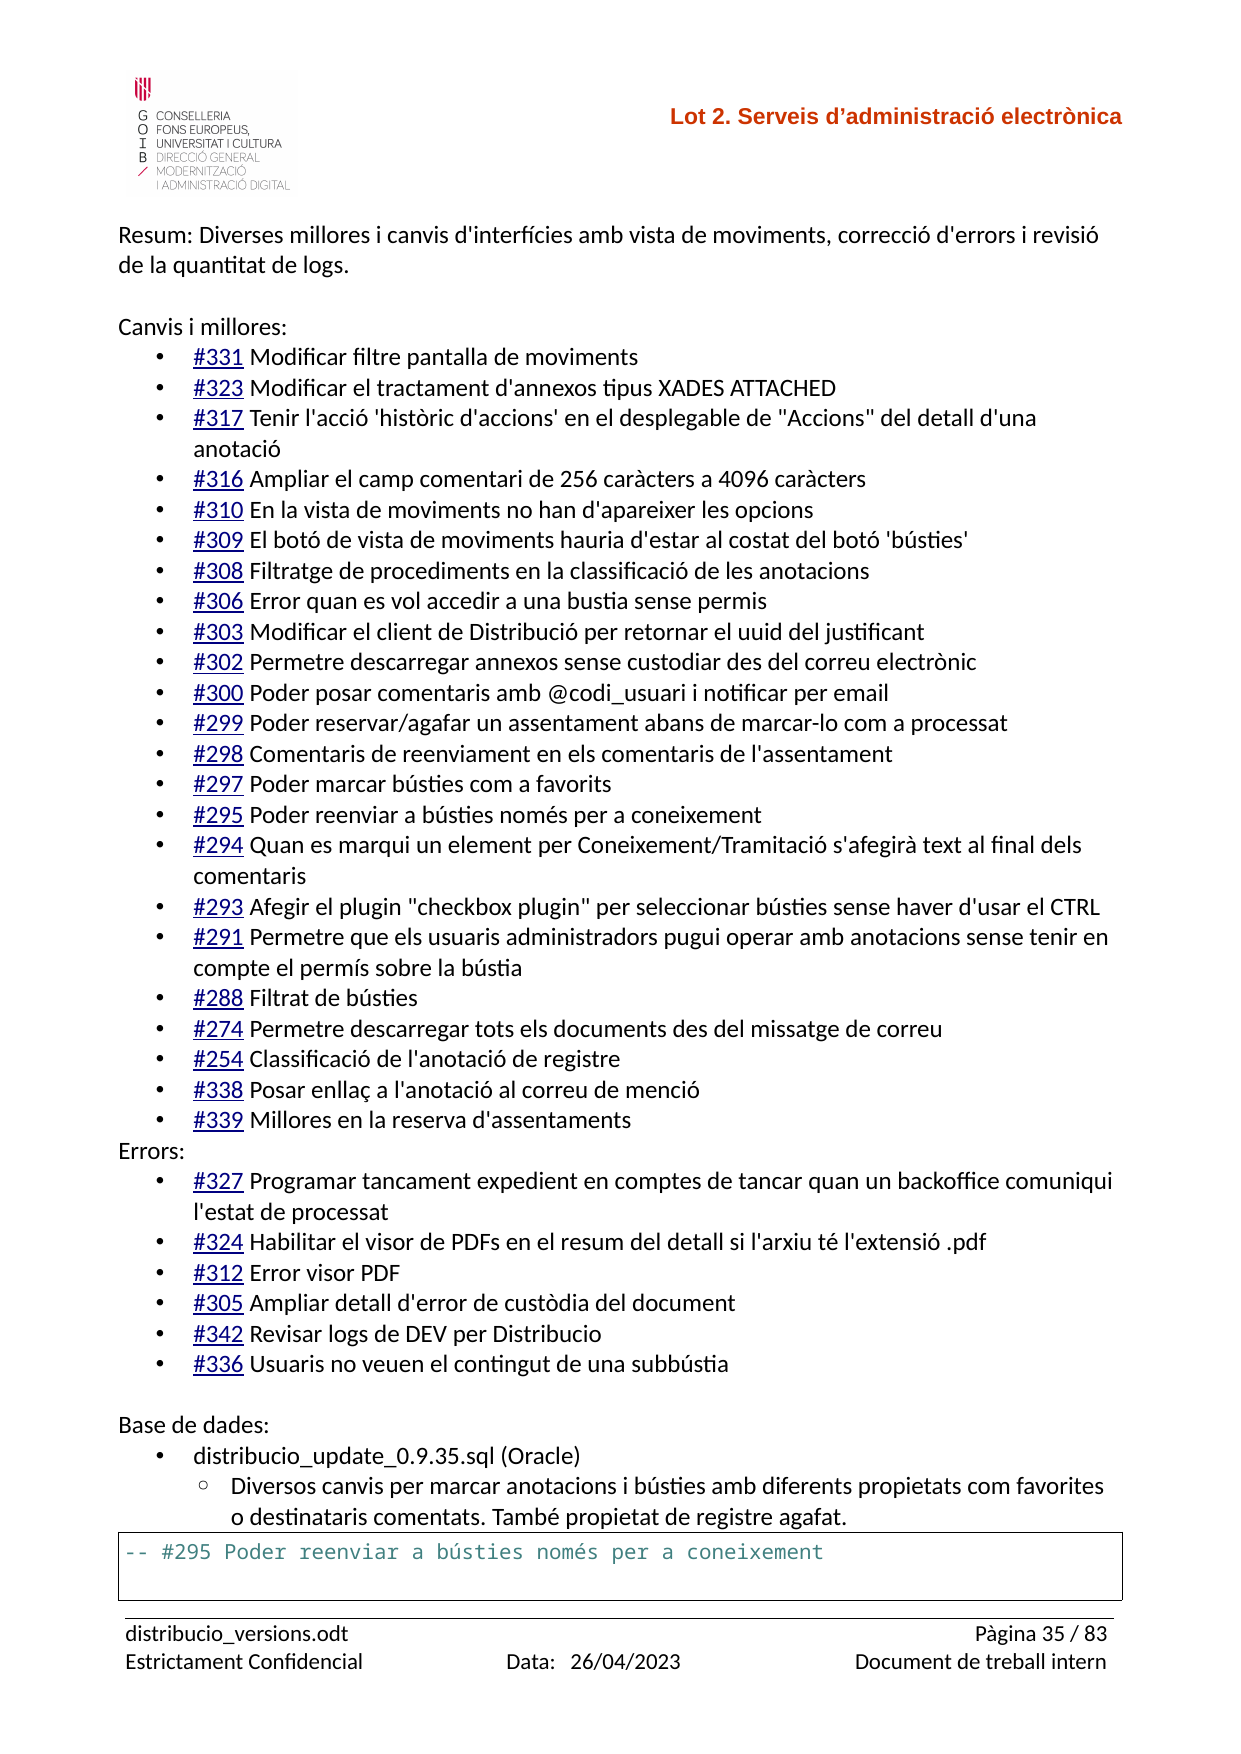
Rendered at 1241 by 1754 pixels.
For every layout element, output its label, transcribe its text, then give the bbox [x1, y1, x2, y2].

text Canvis i millores: [118, 311, 1122, 341]
list #317 Tenir l'acció 'històric d'accions' en el desplegable de "Accions" del detall d'una anotació [156, 402, 1122, 463]
list Diversos canvis per marcar anotacions i bústies amb diferents propietats com favorites o destinataris comentats. També propietat de registre agafat. [193, 1471, 1122, 1532]
list #254 Classificació de l'anotació de registre [156, 1043, 1122, 1074]
list distribucio_update_0.9.35.sql (Oracle) [156, 1440, 1122, 1471]
list #336 Usuaris no veuen el contingut de una subbústia [156, 1348, 1122, 1379]
list #310 En la vista de moviments no han d'apareixer les opcions [156, 494, 1122, 524]
list #323 Modificar el tractament d'annexos tipus XADES ATTACHED [156, 372, 1122, 402]
list #338 Posar enllaç a l'anotació al correu de menció [156, 1074, 1122, 1104]
list #327 Programar tancament expedient en comptes de tancar quan un backoffice comuniqui l'estat de processat [156, 1165, 1122, 1226]
list #309 El botó de vista de moviments hauria d'estar al costat del botó 'bústies' [156, 524, 1122, 555]
list #316 Ampliar el camp comentari de 256 caràcters a 4096 caràcters [156, 463, 1122, 494]
list #312 Error visor PDF [156, 1257, 1122, 1287]
list #274 Permetre descarregar tots els documents des del missatge de correu [156, 1013, 1122, 1043]
list #300 Poder posar comentaris amb @codi_usuari i notificar per email [156, 677, 1122, 707]
text Resum: Diverses millores i canvis d'interfícies amb vista de moviments, correcció d'errors i revisió de la quantitat de logs. [118, 219, 1122, 280]
list #288 Filtrat de bústies [156, 982, 1122, 1013]
list #297 Poder marcar bústies com a favorits [156, 768, 1122, 799]
list #305 Ampliar detall d'error de custòdia del document [156, 1287, 1122, 1318]
list #302 Permetre descarregar annexos sense custodiar des del correu electrònic [156, 646, 1122, 677]
text Base de dades: [118, 1409, 1122, 1440]
list #295 Poder reenviar a bústies només per a coneixement [156, 799, 1122, 829]
list #294 Quan es marqui un element per Coneixement/Tramitació s'afegirà text al final dels comentaris [156, 829, 1122, 891]
list #303 Modificar el client de Distribució per retornar el uuid del justificant [156, 616, 1122, 646]
list #331 Modificar filtre pantalla de moviments [156, 341, 1122, 372]
list #342 Revisar logs de DEV per Distribucio [156, 1318, 1122, 1348]
text Errors: [118, 1135, 1122, 1165]
picture [126, 70, 299, 197]
table_header -- #295 Poder reenviar a bústies només per a coneixement [119, 1533, 1122, 1600]
list #293 Afegir el plugin "checkbox plugin" per seleccionar bústies sense haver d'usar el CTRL [156, 891, 1122, 921]
list #308 Filtratge de procediments en la classificació de les anotacions [156, 555, 1122, 585]
list #339 Millores en la reserva d'assentaments [156, 1104, 1122, 1135]
list #299 Poder reservar/agafar un assentament abans de marcar-lo com a processat [156, 707, 1122, 738]
list #324 Habilitar el visor de PDFs en el resum del detall si l'arxiu té l'extensió .pdf [156, 1226, 1122, 1257]
list #298 Comentaris de reenviament en els comentaris de l'assentament [156, 738, 1122, 768]
list #306 Error quan es vol accedir a una bustia sense permis [156, 585, 1122, 616]
list #291 Permetre que els usuaris administradors pugui operar amb anotacions sense tenir en compte el permís sobre la bústia [156, 921, 1122, 982]
